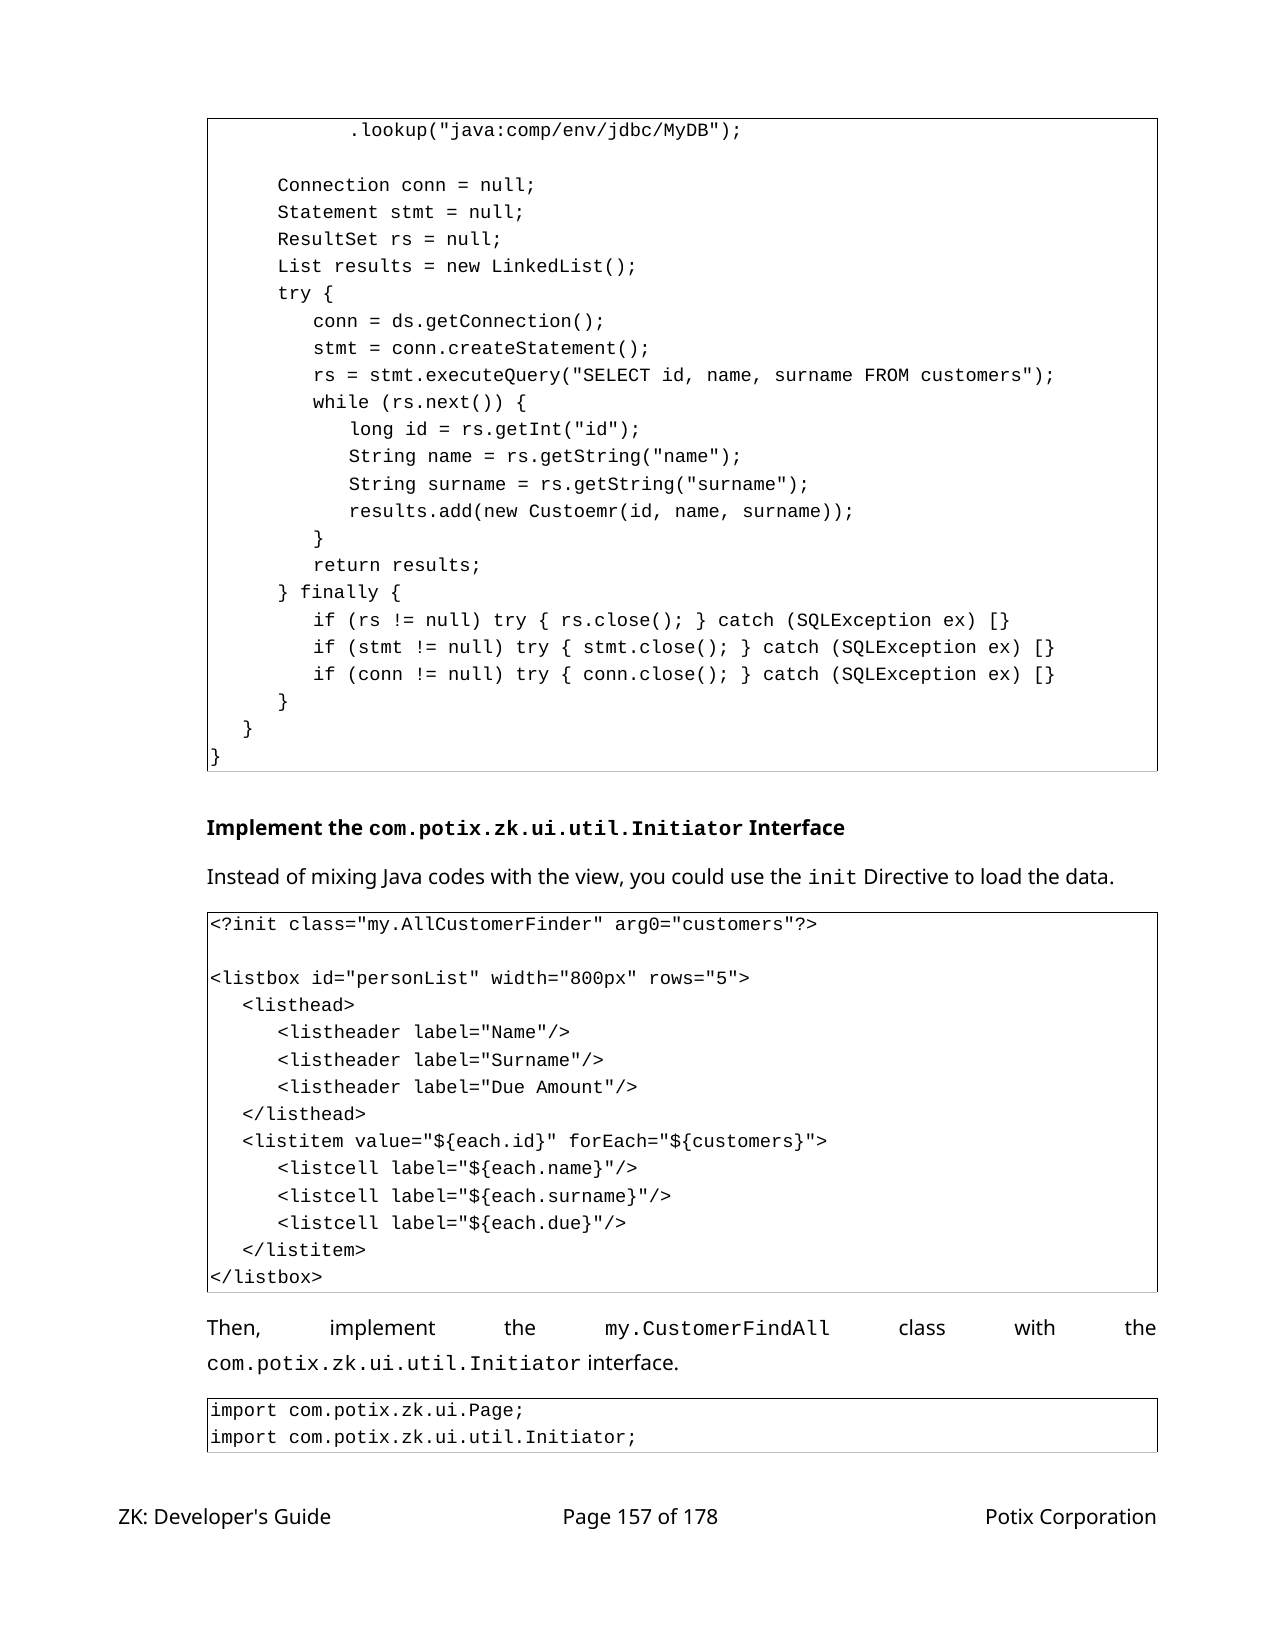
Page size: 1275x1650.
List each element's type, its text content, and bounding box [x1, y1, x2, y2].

text import com.potix.zk.ui.Page; [208, 1399, 1157, 1422]
text <listcell label="${each.surname}"/> [208, 1183, 1157, 1208]
text } [208, 689, 1157, 713]
text } finally { [208, 580, 1157, 604]
text </listitem> [208, 1238, 1157, 1262]
text while (rs.next()) { [208, 390, 1157, 414]
text Statement stmt = null; [208, 200, 1157, 224]
text Connection conn = null; [208, 172, 1157, 197]
text <listhead> [208, 993, 1157, 1017]
text import com.potix.zk.ui.util.Initiator; [208, 1425, 1157, 1452]
text <listbox id="personList" width="800px" rows="5"> [208, 966, 1157, 990]
text if (stmt != null) try { stmt.close(); } catch (SQLException ex) [} [208, 635, 1157, 659]
text <listcell label="${each.due}"/> [208, 1211, 1157, 1235]
text </listbox> [208, 1265, 1157, 1292]
text <listheader label="Due Amount"/> [208, 1075, 1157, 1099]
text try { [208, 281, 1157, 306]
text List results = new LinkedList(); [208, 254, 1157, 278]
subtitle Implement the com.potix.zk.ui.util.Initiator Interface [207, 813, 1157, 842]
text </listhead> [208, 1102, 1157, 1126]
text Then, implement the my.CustomerFindAll class with the com.potix.zk.ui.util.Initiator interface. [207, 1313, 1157, 1377]
text Instead of mixing Java codes with the view, you could use the init Directive to load the data. [207, 862, 1157, 891]
text <listitem value="${each.id}" forEach="${customers}"> [208, 1129, 1157, 1153]
text } [208, 526, 1157, 550]
text <?init class="my.AllCustomerFinder" arg0="customers"?> [208, 913, 1157, 936]
text String name = rs.getString("name"); [208, 444, 1157, 469]
text stmt = conn.createStatement(); [208, 336, 1157, 360]
text return results; [208, 553, 1157, 577]
text if (rs != null) try { rs.close(); } catch (SQLException ex) [} [208, 607, 1157, 632]
text results.add(new Custoemr(id, name, surname)); [208, 499, 1157, 523]
text .lookup("java:comp/env/jdbc/MyDB"); [208, 119, 1157, 142]
text <listcell label="${each.name}"/> [208, 1156, 1157, 1181]
text long id = rs.getInt("id"); [208, 417, 1157, 441]
text ResultSet rs = null; [208, 227, 1157, 251]
text } [208, 743, 1157, 771]
text } [208, 716, 1157, 741]
text <listheader label="Surname"/> [208, 1047, 1157, 1072]
text rs = stmt.executeQuery("SELECT id, name, surname FROM customers"); [208, 363, 1157, 387]
text if (conn != null) try { conn.close(); } catch (SQLException ex) [} [208, 662, 1157, 686]
text conn = ds.getConnection(); [208, 308, 1157, 333]
text <listheader label="Name"/> [208, 1020, 1157, 1044]
text String surname = rs.getString("surname"); [208, 472, 1157, 496]
